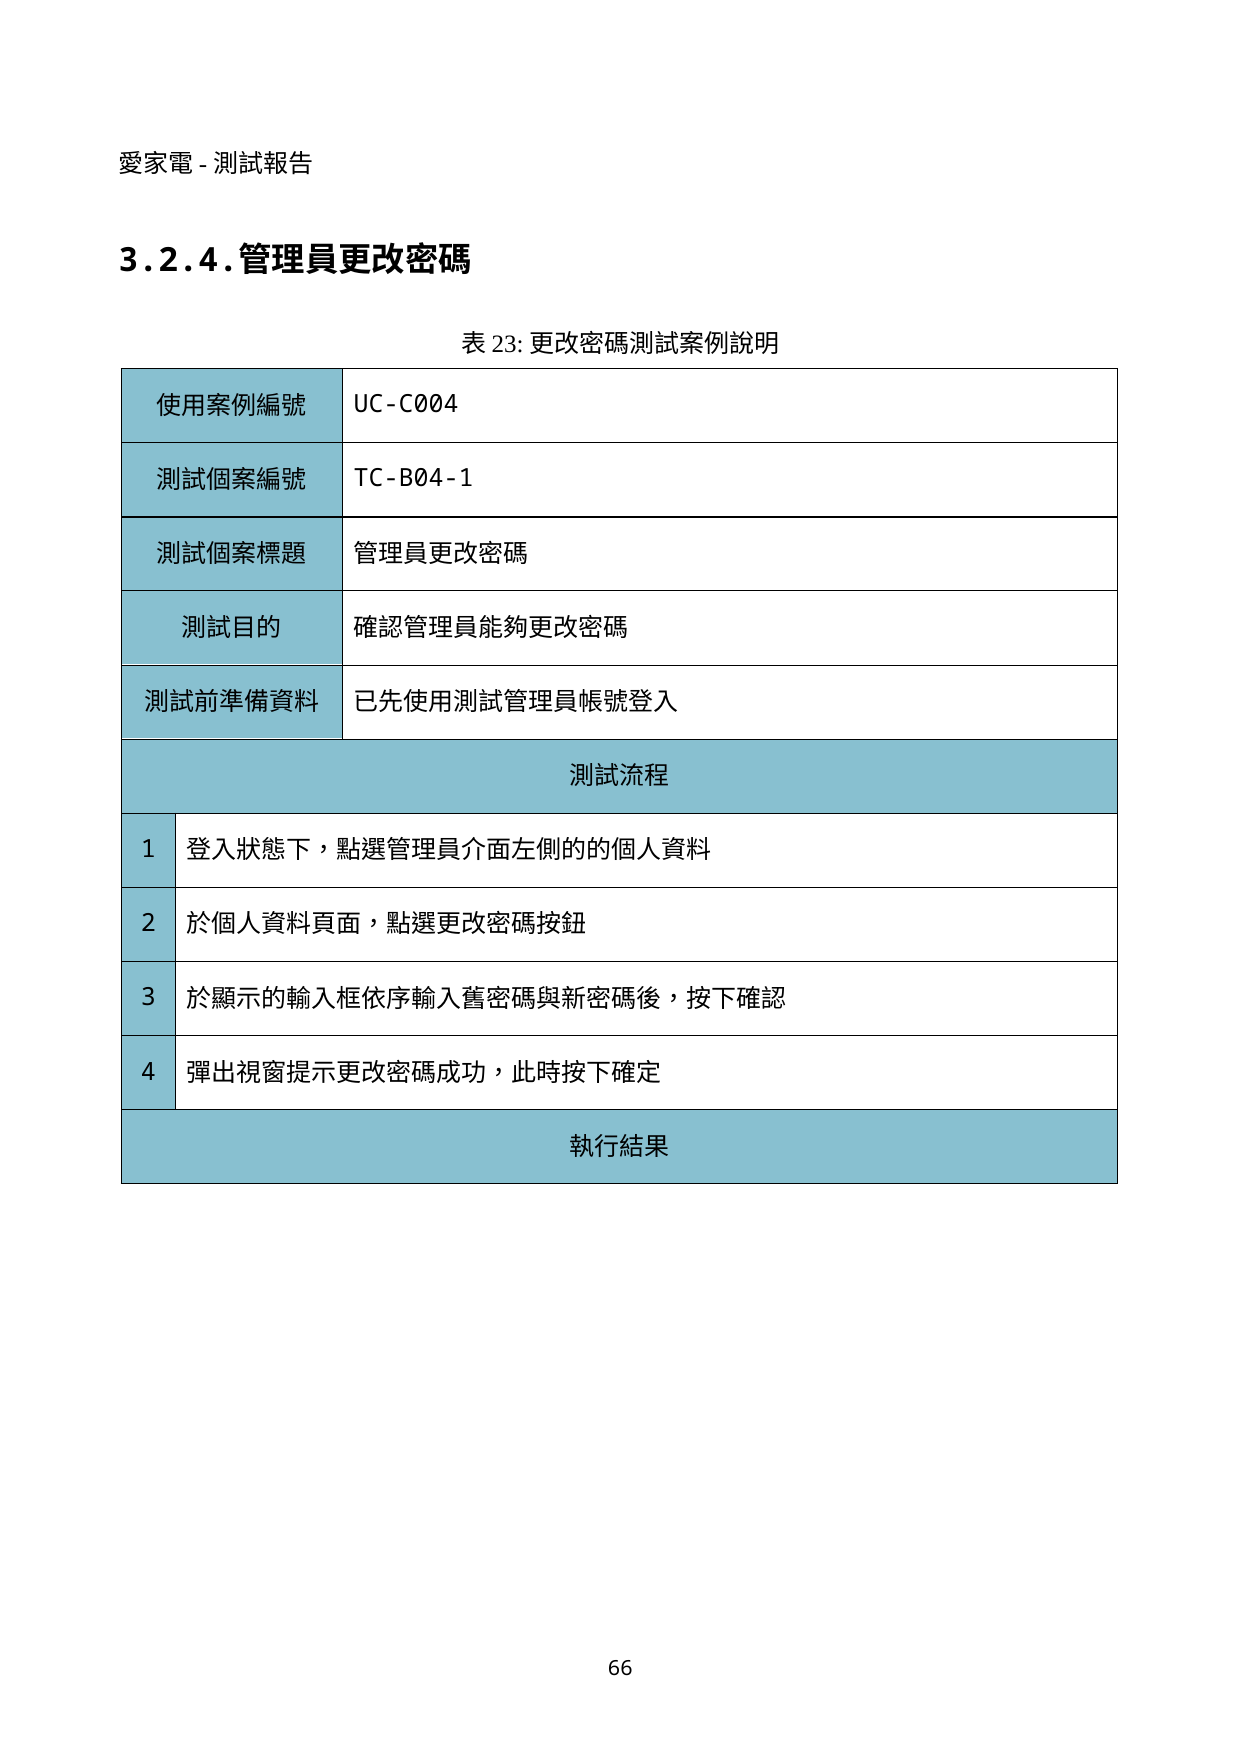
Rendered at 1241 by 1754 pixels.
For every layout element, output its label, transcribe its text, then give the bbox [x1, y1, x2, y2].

table_cell 3 [122, 962, 175, 1035]
table_cell 測試目的 [122, 591, 342, 664]
table_cell 於顯示的輸入框依序輸入舊密碼與新密碼後，按下確認 [176, 962, 1117, 1035]
table_header 使用案例編號 [122, 369, 342, 442]
table_cell 測試個案編號 [122, 443, 342, 516]
table_cell 登入狀態下，點選管理員介面左側的的個人資料 [176, 814, 1117, 887]
table_cell 測試前準備資料 [122, 666, 342, 738]
table_cell 測試流程 [122, 740, 1117, 813]
table_cell 確認管理員能夠更改密碼 [343, 591, 1117, 664]
table_cell 彈出視窗提示更改密碼成功，此時按下確定 [176, 1036, 1117, 1109]
table_cell 4 [122, 1036, 175, 1109]
table_cell 於個人資料頁面，點選更改密碼按鈕 [176, 888, 1117, 961]
table_header UC-C004 [343, 369, 1117, 442]
table_cell 已先使用測試管理員帳號登入 [343, 666, 1117, 738]
table_cell TC-B04-1 [343, 443, 1117, 516]
table_cell 1 [122, 814, 175, 887]
table_cell 2 [122, 888, 175, 961]
table_cell 管理員更改密碼 [343, 518, 1117, 590]
text 表 23: 更改密碼測試案例說明 [118, 323, 1122, 359]
subtitle 3.2.4.管理員更改密碼 [118, 232, 1122, 281]
table_cell 測試個案標題 [122, 518, 342, 590]
table_cell 執行結果 [122, 1110, 1117, 1183]
